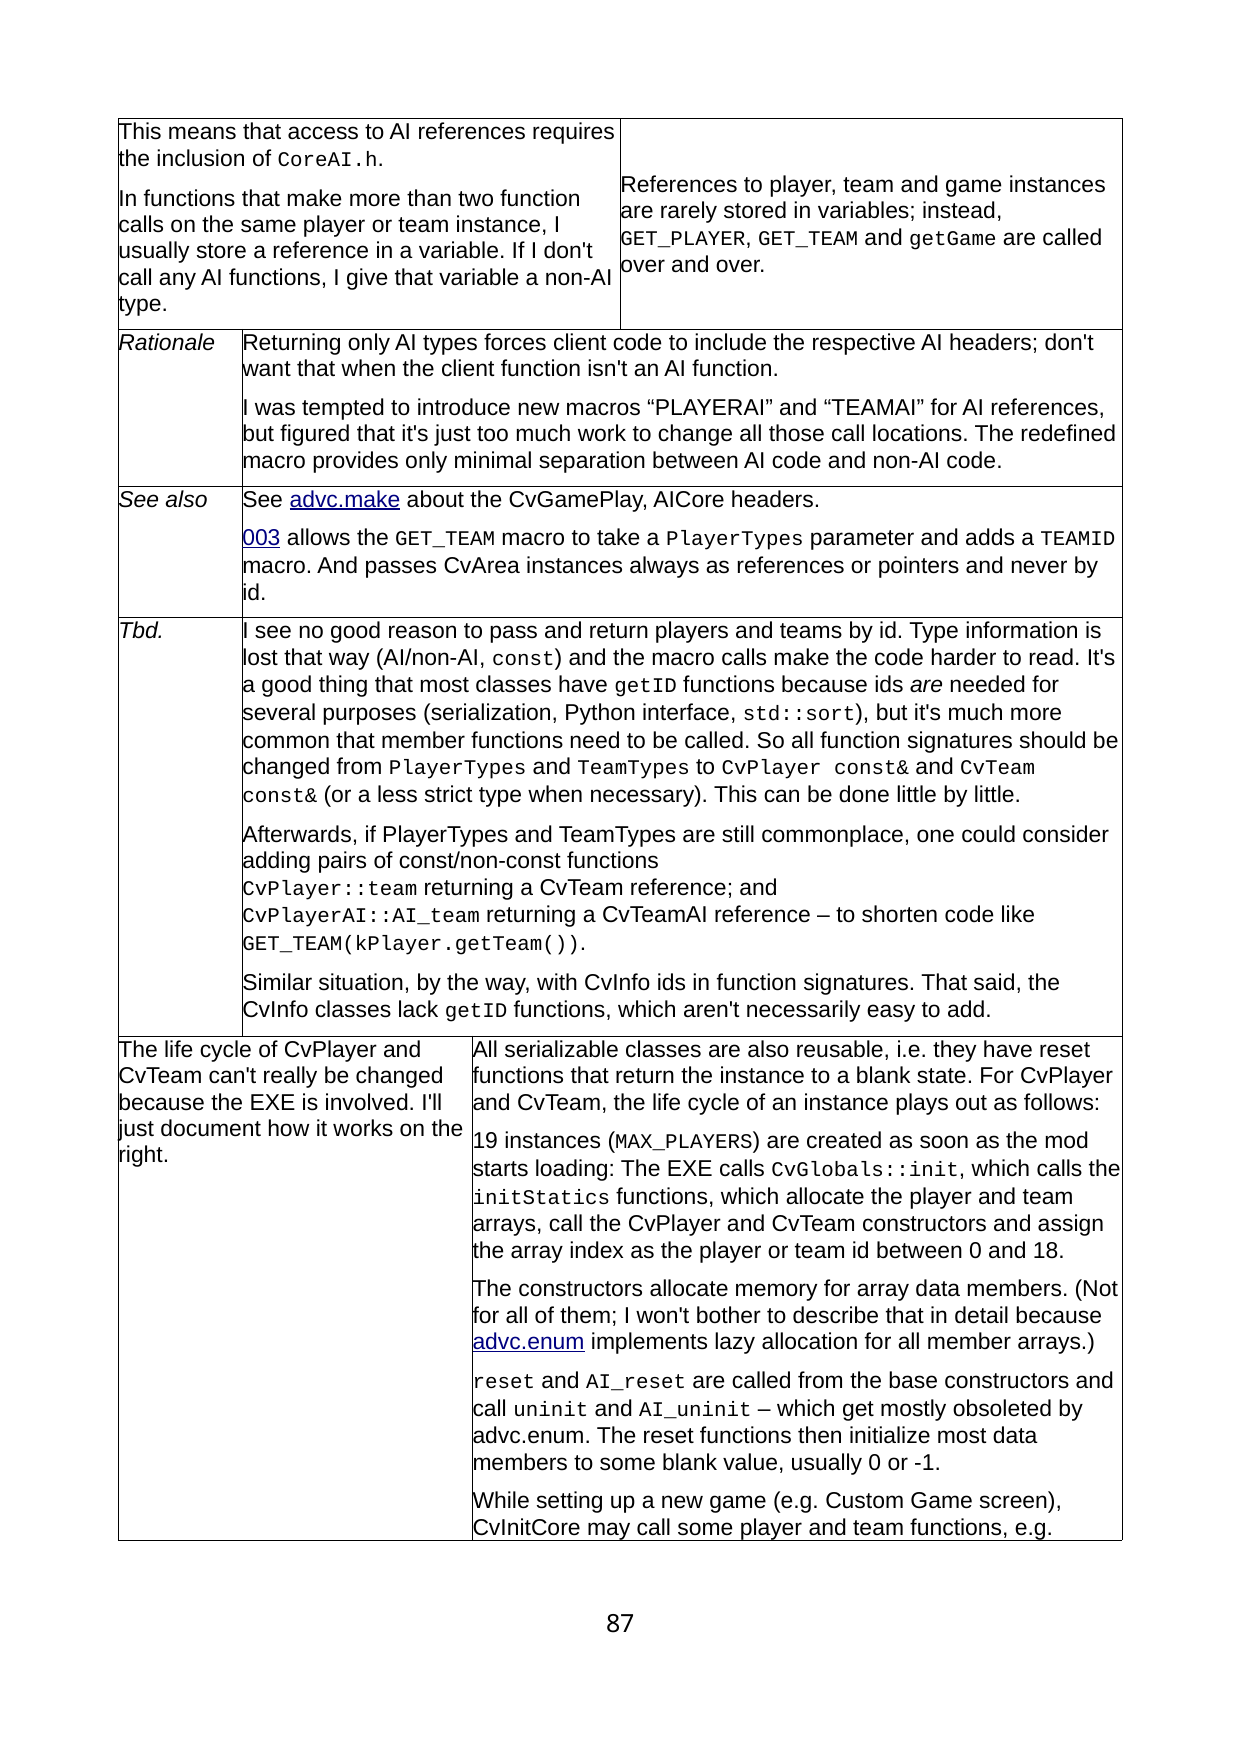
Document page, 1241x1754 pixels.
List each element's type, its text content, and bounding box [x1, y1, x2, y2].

table_cell This means that access to AI references requires the inclusion of CoreAI.h. In functions that make more than two function calls on the same player or team instance, I usually store a reference in a variable. If I don't call any AI functions, I give that variable a non-AI type. [119, 119, 620, 329]
table_cell Rationale [119, 330, 242, 486]
table_cell See also [119, 487, 242, 617]
table_cell All serializable classes are also reusable, i.e. they have reset functions that return the instance to a blank state. For CvPlayer and CvTeam, the life cycle of an instance plays out as follows: 19 instances (MAX_PLAYERS) are created as soon as the mod starts loading: The EXE calls CvGlobals::init, which calls the initStatics functions, which allocate the player and team arrays, call the CvPlayer and CvTeam constructors and assign the array index as the player or team id between 0 and 18. The constructors allocate memory for array data members. (Not for all of them; I won't bother to describe that in detail because advc.enum implements lazy allocation for all member arrays.) reset and AI_reset are called from the base constructors and call uninit and AI_uninit – which get mostly obsoleted by advc.enum. The reset functions then initialize most data members to some blank value, usually 0 or -1. While setting up a new game (e.g. Custom Game screen), CvInitCore may call some player and team functions, e.g. [473, 1037, 1122, 1540]
table_cell I see no good reason to pass and return players and teams by id. Type information is lost that way (AI/non-AI, const) and the macro calls make the code harder to read. It's a good thing that most classes have getID functions because ids are needed for several purposes (serialization, Python interface, std::sort), but it's much more common that member functions need to be called. So all function signatures should be changed from PlayerTypes and TeamTypes to CvPlayer const& and CvTeam const& (or a less strict type when necessary). This can be done little by little. Afterwards, if PlayerTypes and TeamTypes are still commonplace, one could consider adding pairs of const/non-const functions CvPlayer::team returning a CvTeam reference; and CvPlayerAI::AI_team returning a CvTeamAI reference – to shorten code like GET_TEAM(kPlayer.getTeam()). Similar situation, by the way, with CvInfo ids in function signatures. That said, the CvInfo classes lack getID functions, which aren't necessarily easy to add. [243, 618, 1122, 1036]
table_cell Tbd. [119, 618, 242, 1036]
table_cell See advc.make about the CvGamePlay, AICore headers. 003 allows the GET_TEAM macro to take a PlayerTypes parameter and adds a TEAMID macro. And passes CvArea instances always as references or pointers and never by id. [243, 487, 1122, 617]
table_cell References to player, team and game instances are rarely stored in variables; instead, GET_PLAYER, GET_TEAM and getGame are called over and over. [621, 119, 1122, 329]
table_cell The life cycle of CvPlayer and CvTeam can't really be changed because the EXE is involved. I'll just document how it works on the right. [119, 1037, 472, 1540]
table_cell Returning only AI types forces client code to include the respective AI headers; don't want that when the client function isn't an AI function. I was tempted to introduce new macros “PLAYERAI” and “TEAMAI” for AI references, but figured that it's just too much work to change all those call locations. The redefined macro provides only minimal separation between AI code and non-AI code. [243, 330, 1122, 486]
